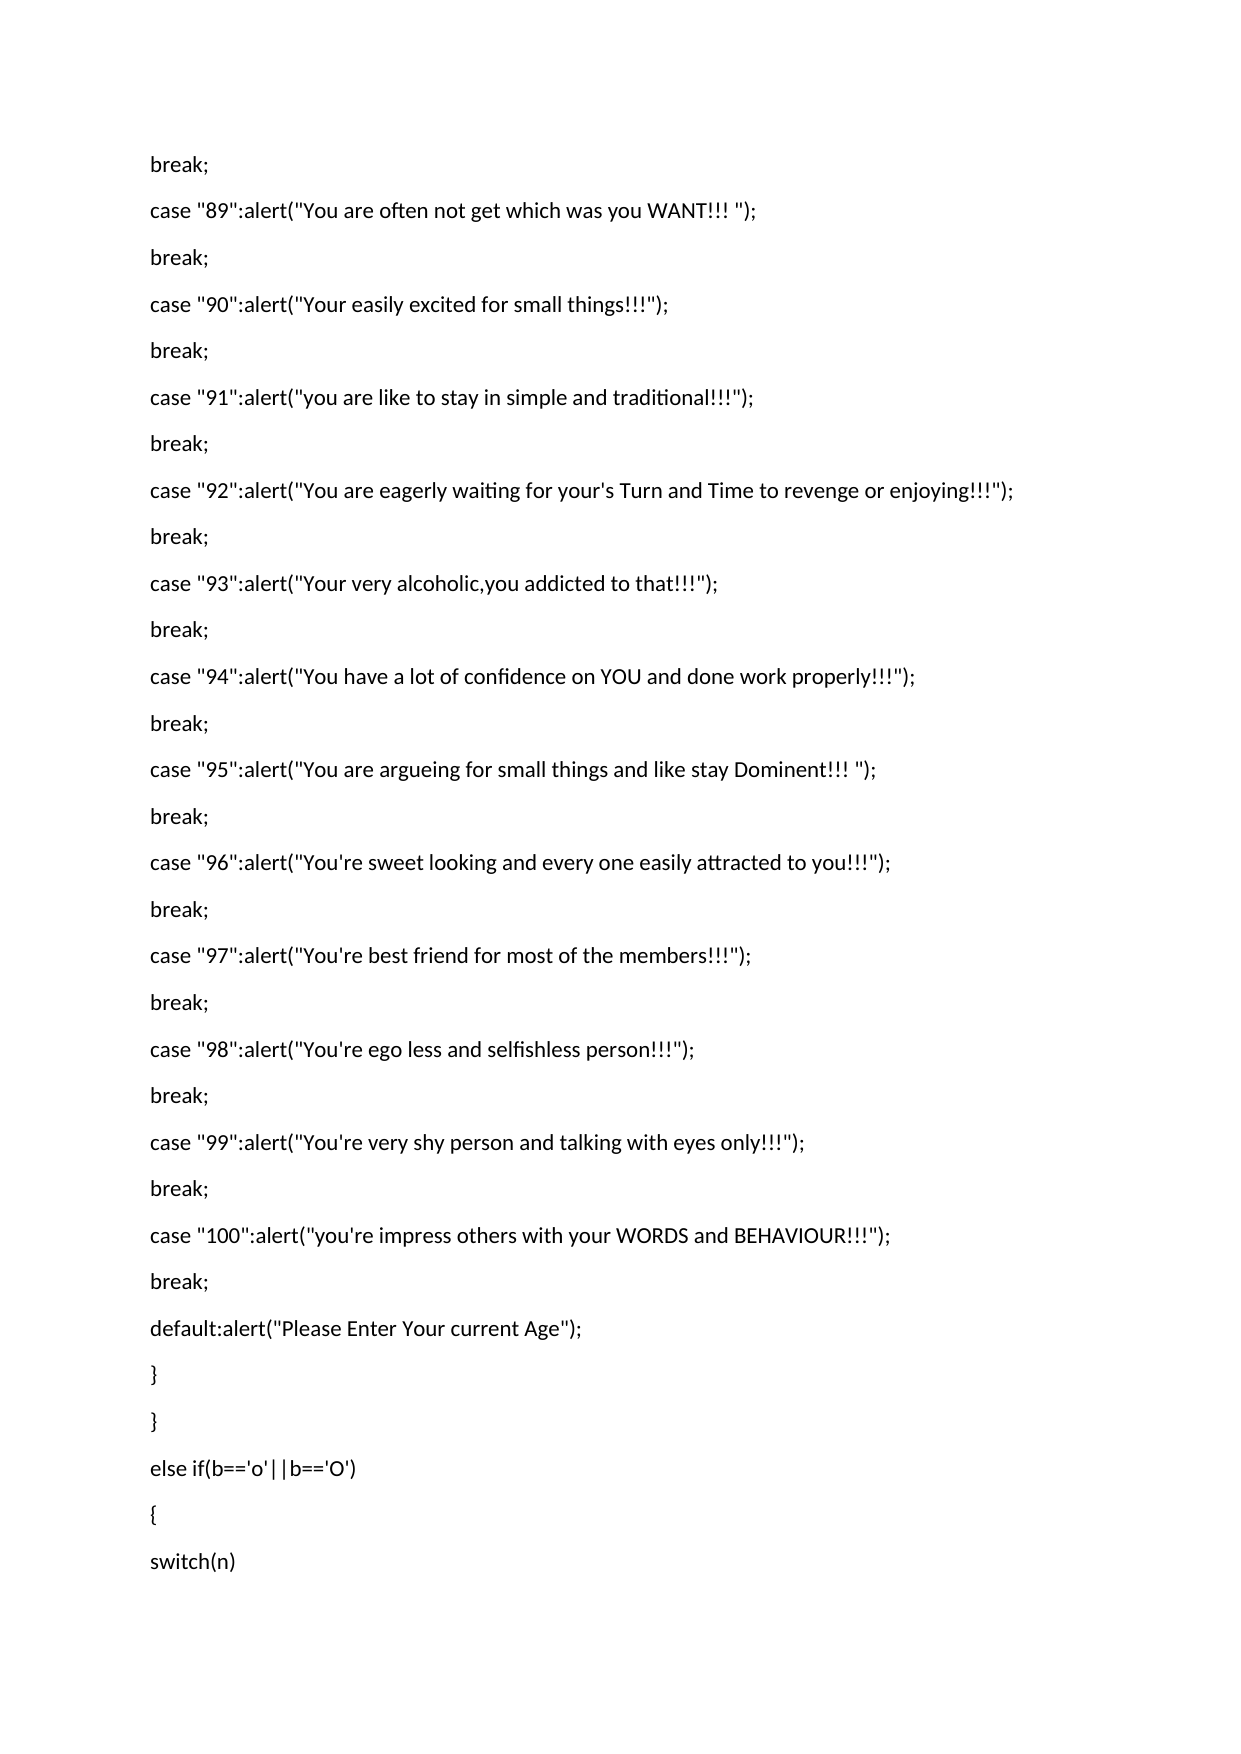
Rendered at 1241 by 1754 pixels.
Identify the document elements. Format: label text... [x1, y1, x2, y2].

text break; [150, 522, 1090, 551]
text case "98":alert("You're ego less and selfishless person!!!"); [150, 1035, 1090, 1063]
text case "96":alert("You're sweet looking and every one easily attracted to you!!!"); [150, 848, 1090, 876]
text } [150, 1361, 1090, 1389]
text break; [150, 709, 1090, 737]
text case "95":alert("You are argueing for small things and like stay Dominent!!! "); [150, 755, 1090, 783]
text case "94":alert("You have a lot of confidence on YOU and done work properly!!!"); [150, 662, 1090, 690]
text break; [150, 243, 1090, 271]
text break; [150, 1081, 1090, 1109]
text break; [150, 150, 1090, 178]
text case "90":alert("Your easily excited for small things!!!"); [150, 290, 1090, 318]
text switch(n) [150, 1547, 1090, 1575]
text break; [150, 895, 1090, 923]
text case "99":alert("You're very shy person and talking with eyes only!!!"); [150, 1128, 1090, 1156]
text case "93":alert("Your very alcoholic,you addicted to that!!!"); [150, 569, 1090, 597]
text case "97":alert("You're best friend for most of the members!!!"); [150, 942, 1090, 969]
text break; [150, 336, 1090, 364]
text break; [150, 1267, 1090, 1296]
text { [150, 1500, 1090, 1528]
text default:alert("Please Enter Your current Age"); [150, 1314, 1090, 1342]
text break; [150, 988, 1090, 1016]
text case "92":alert("You are eagerly waiting for your's Turn and Time to revenge or enjoying!!!"); [150, 476, 1090, 504]
text break; [150, 429, 1090, 457]
text break; [150, 802, 1090, 830]
text break; [150, 1174, 1090, 1202]
text else if(b=='o'||b=='O') [150, 1454, 1090, 1482]
text case "91":alert("you are like to stay in simple and traditional!!!"); [150, 383, 1090, 411]
text case "100":alert("you're impress others with your WORDS and BEHAVIOUR!!!"); [150, 1221, 1090, 1249]
text } [150, 1407, 1090, 1435]
text break; [150, 616, 1090, 644]
text case "89":alert("You are often not get which was you WANT!!! "); [150, 197, 1090, 224]
